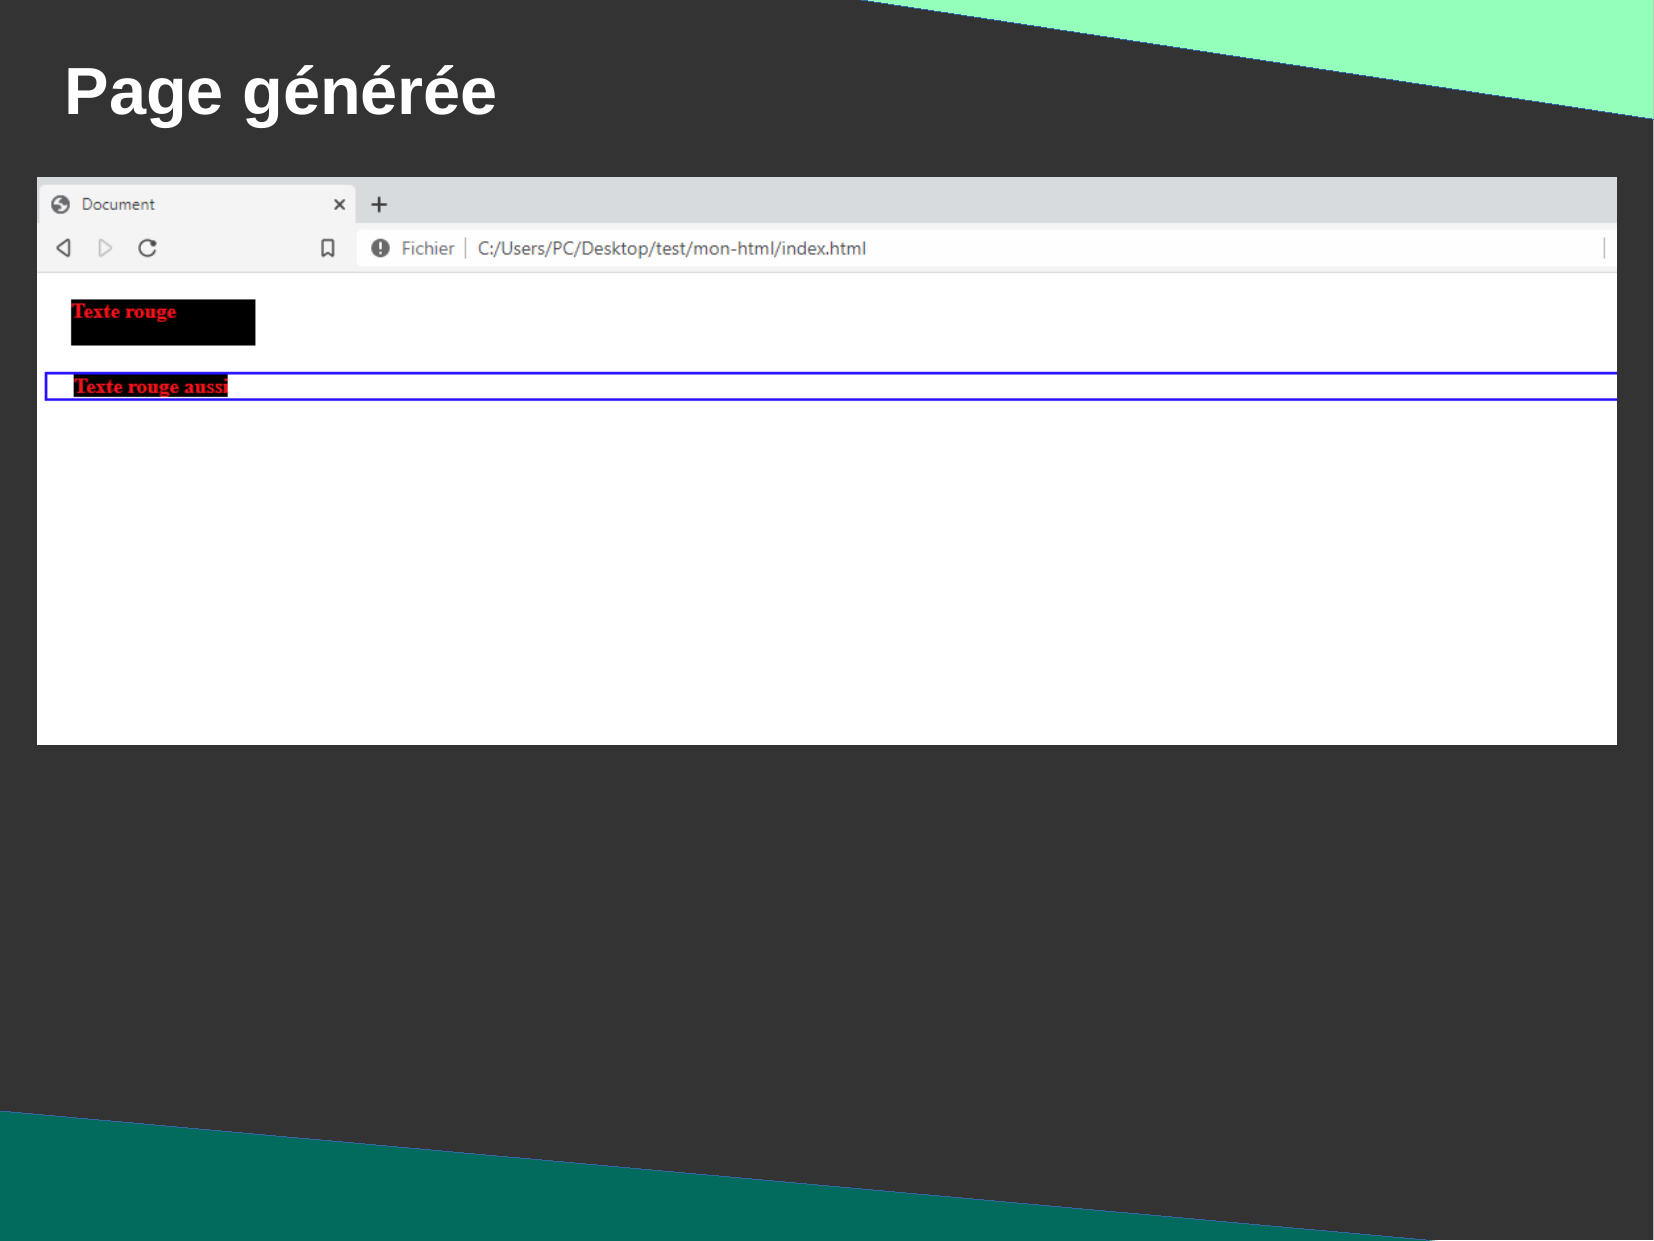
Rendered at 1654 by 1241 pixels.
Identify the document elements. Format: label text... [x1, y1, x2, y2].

title Page générée [64, 54, 1553, 157]
text_box [861, 0, 1654, 120]
picture [37, 177, 1617, 745]
